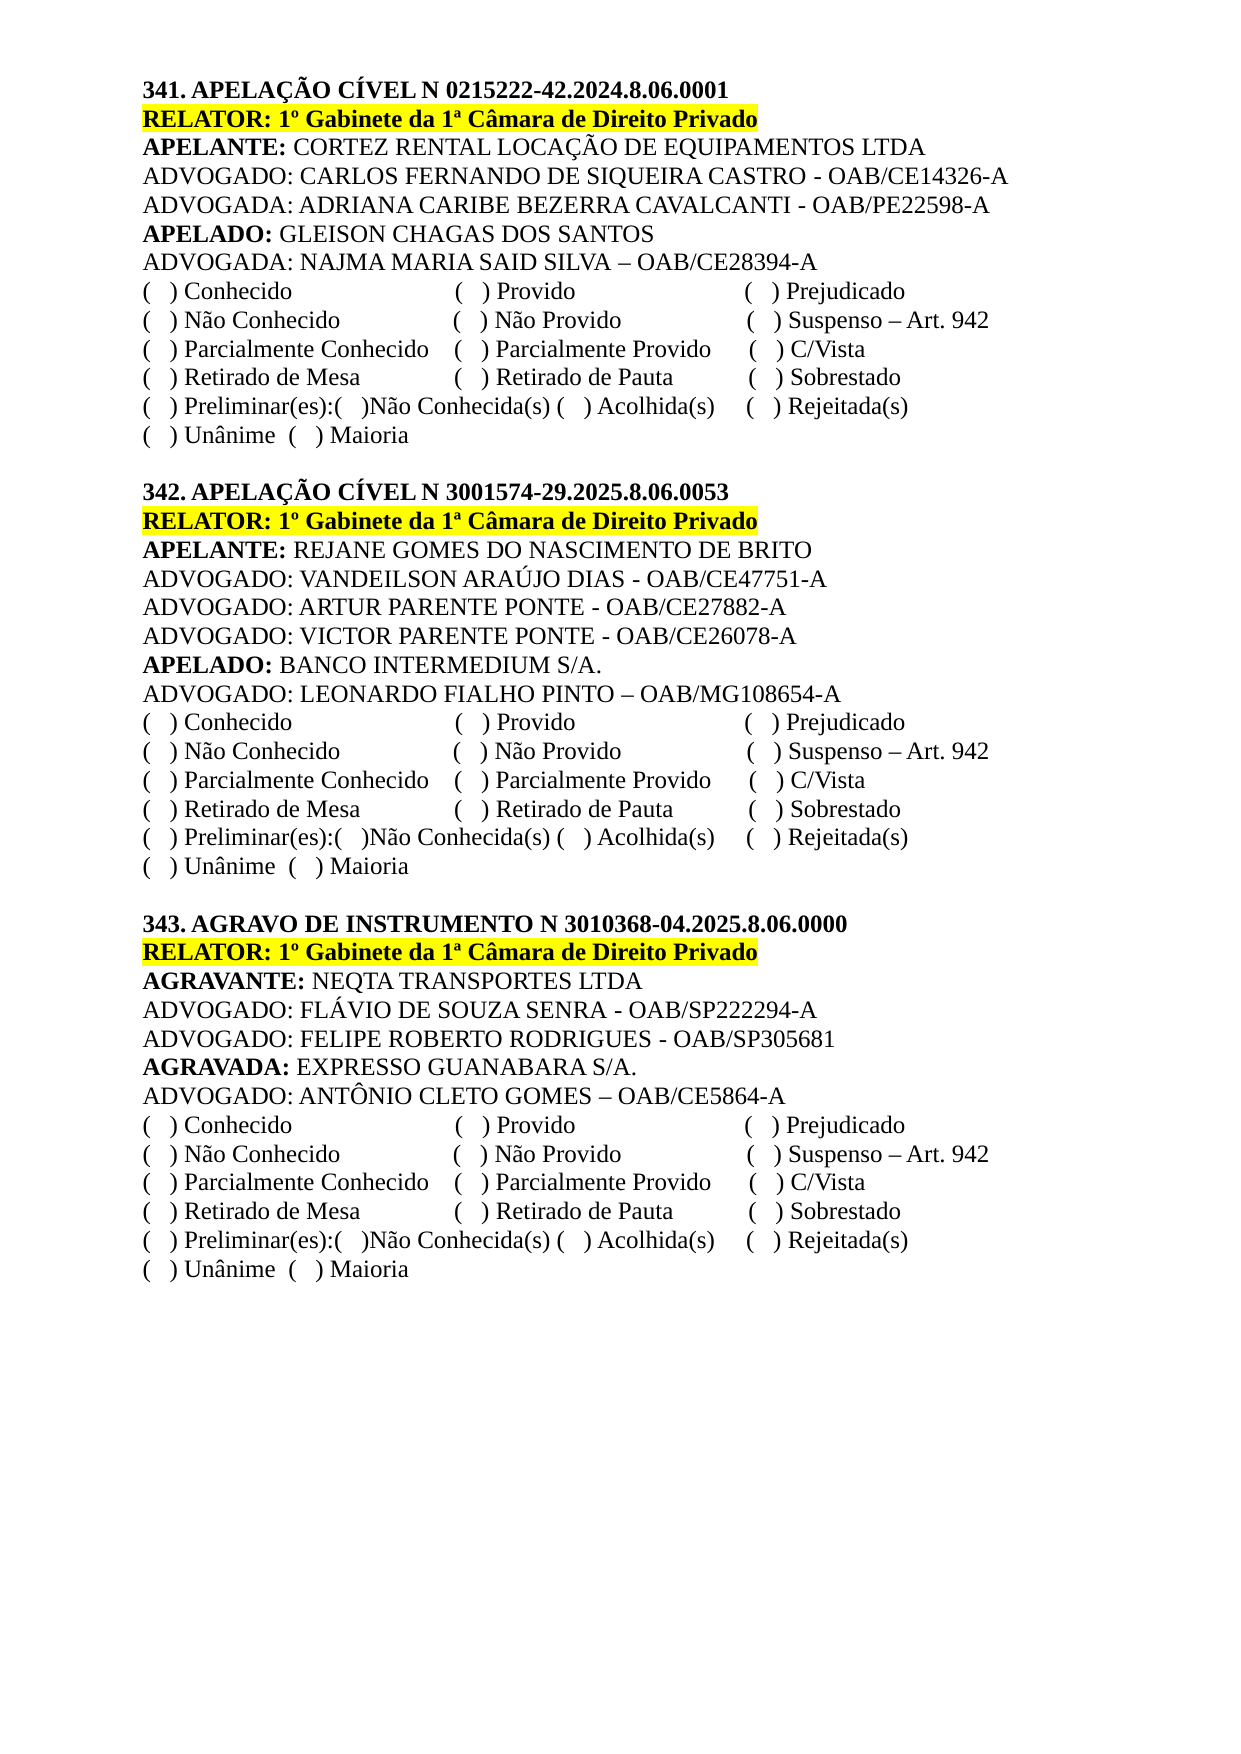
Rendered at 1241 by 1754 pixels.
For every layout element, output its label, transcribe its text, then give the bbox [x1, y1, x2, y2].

text ( ) Retirado de Mesa ( ) Retirado de Pauta ( ) Sobrestado [142, 362, 1158, 391]
text 342. APELAÇÃO CÍVEL N 3001574-29.2025.8.06.0053 RELATOR: 1º Gabinete da 1ª Câmara de Direito Privado APELANTE: REJANE GOMES DO NASCIMENTO DE BRITO ADVOGADO: VANDEILSON ARAÚJO DIAS - OAB/CE47751-A ADVOGADO: ARTUR PARENTE PONTE - OAB/CE27882-A ADVOGADO: VICTOR PARENTE PONTE - OAB/CE26078-A APELADO: BANCO INTERMEDIUM S/A. ADVOGADO: LEONARDO FIALHO PINTO – OAB/MG108654-A [142, 477, 1141, 707]
text ( ) Conhecido ( ) Provido ( ) Prejudicado [142, 1110, 1141, 1139]
text ( ) Unânime ( ) Maioria [142, 851, 1141, 880]
text ( ) Não Conhecido ( ) Não Provido ( ) Suspenso – Art. 942 [142, 1139, 1158, 1167]
text 343. AGRAVO DE INSTRUMENTO N 3010368-04.2025.8.06.0000 RELATOR: 1º Gabinete da 1ª Câmara de Direito Privado AGRAVANTE: NEQTA TRANSPORTES LTDA ADVOGADO: FLÁVIO DE SOUZA SENRA - OAB/SP222294-A ADVOGADO: FELIPE ROBERTO RODRIGUES - OAB/SP305681 AGRAVADA: EXPRESSO GUANABARA S/A. ADVOGADO: ANTÔNIO CLETO GOMES – OAB/CE5864-A [142, 909, 1141, 1110]
text ( ) Unânime ( ) Maioria [142, 420, 1141, 449]
text ( ) Conhecido ( ) Provido ( ) Prejudicado [142, 707, 1141, 736]
text ( ) Parcialmente Conhecido ( ) Parcialmente Provido ( ) C/Vista [142, 334, 1158, 362]
text ( ) Retirado de Mesa ( ) Retirado de Pauta ( ) Sobrestado [142, 794, 1158, 822]
text ( ) Não Conhecido ( ) Não Provido ( ) Suspenso – Art. 942 [142, 736, 1158, 765]
text ( ) Conhecido ( ) Provido ( ) Prejudicado [142, 276, 1141, 305]
text ( ) Preliminar(es):( )Não Conhecida(s) ( ) Acolhida(s) ( ) Rejeitada(s) [142, 391, 1158, 420]
text ( ) Unânime ( ) Maioria [142, 1254, 1141, 1282]
text ( ) Parcialmente Conhecido ( ) Parcialmente Provido ( ) C/Vista [142, 1167, 1158, 1196]
text ( ) Parcialmente Conhecido ( ) Parcialmente Provido ( ) C/Vista [142, 765, 1158, 794]
text ( ) Não Conhecido ( ) Não Provido ( ) Suspenso – Art. 942 [142, 305, 1158, 334]
text ( ) Retirado de Mesa ( ) Retirado de Pauta ( ) Sobrestado [142, 1196, 1158, 1225]
text 341. APELAÇÃO CÍVEL N 0215222-42.2024.8.06.0001 RELATOR: 1º Gabinete da 1ª Câmara de Direito Privado APELANTE: CORTEZ RENTAL LOCAÇÃO DE EQUIPAMENTOS LTDA ADVOGADO: CARLOS FERNANDO DE SIQUEIRA CASTRO - OAB/CE14326-A ADVOGADA: ADRIANA CARIBE BEZERRA CAVALCANTI - OAB/PE22598-A APELADO: GLEISON CHAGAS DOS SANTOS ADVOGADA: NAJMA MARIA SAID SILVA – OAB/CE28394-A [142, 75, 1141, 276]
text ( ) Preliminar(es):( )Não Conhecida(s) ( ) Acolhida(s) ( ) Rejeitada(s) [142, 822, 1158, 851]
text ( ) Preliminar(es):( )Não Conhecida(s) ( ) Acolhida(s) ( ) Rejeitada(s) [142, 1225, 1158, 1254]
